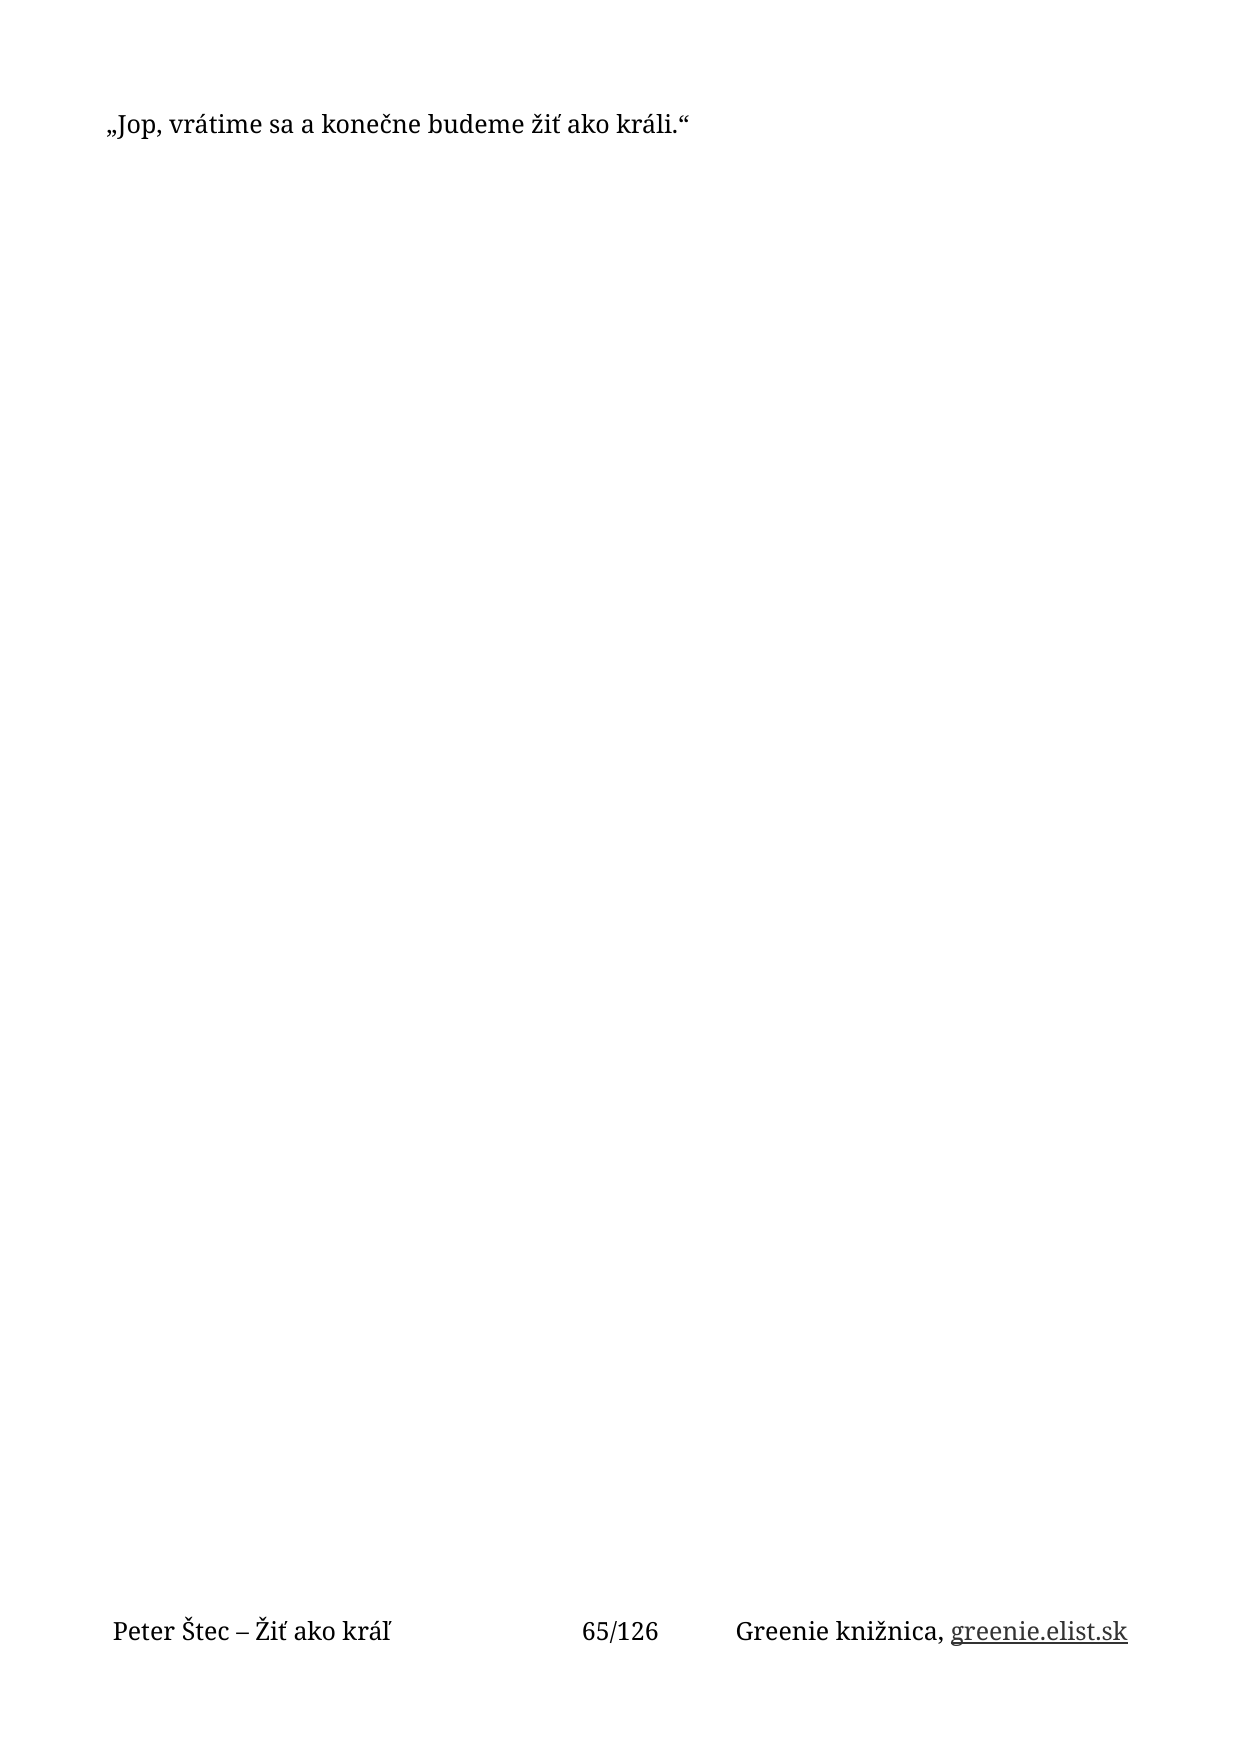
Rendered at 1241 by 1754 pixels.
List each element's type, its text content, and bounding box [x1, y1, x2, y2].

text „Jop, vrátime sa a konečne budeme žiť ako králi.“ [106, 106, 1134, 140]
